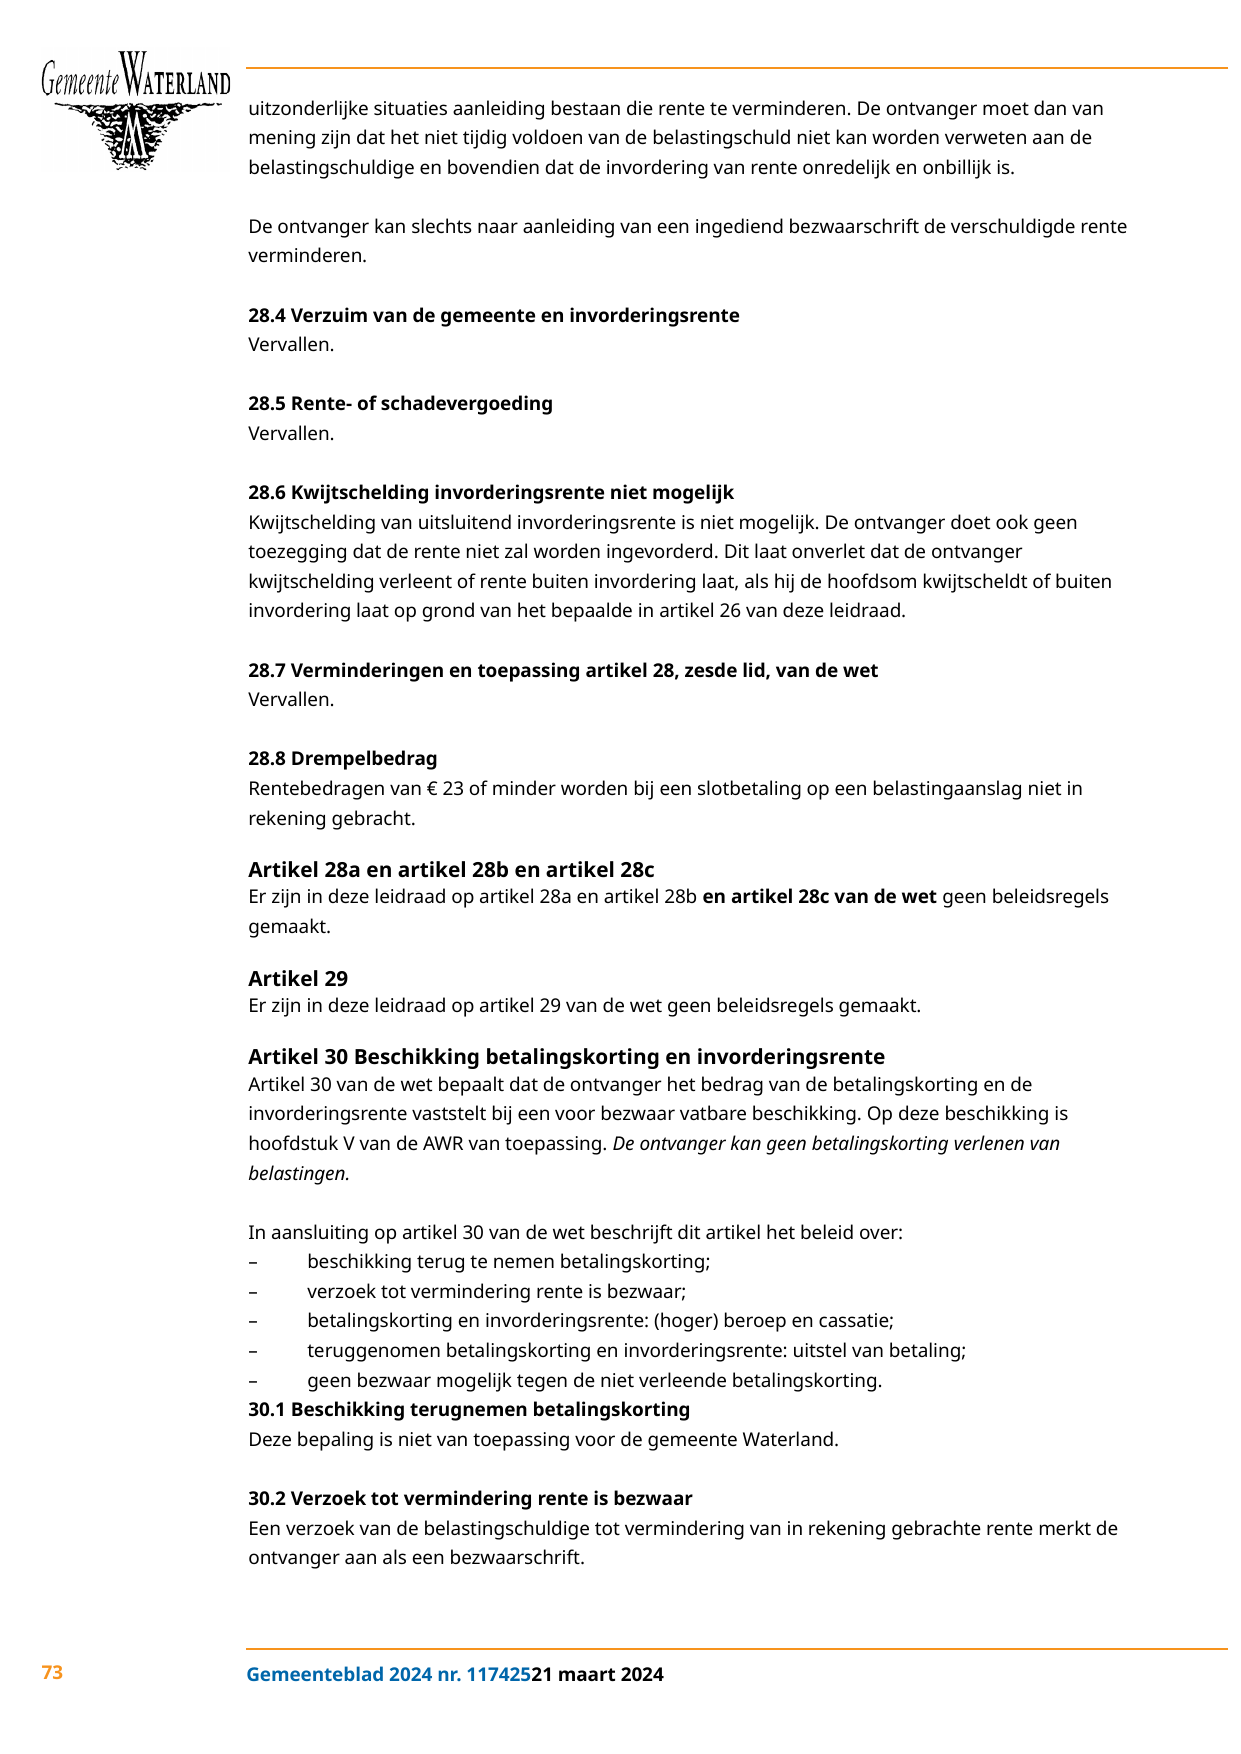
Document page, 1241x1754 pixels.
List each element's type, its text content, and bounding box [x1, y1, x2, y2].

text 30.1 Beschikking terugnemen betalingskorting [248, 1396, 1152, 1422]
text Deze bepaling is niet van toepassing voor de gemeente Waterland. [248, 1426, 1152, 1452]
text Rentebedragen van € 23 of minder worden bij een slotbetaling op een belastingaanslag niet in rekening gebracht. [248, 775, 1152, 831]
text 28.7 Verminderingen en toepassing artikel 28, zesde lid, van de wet [248, 657, 1152, 683]
text Artikel 28a en artikel 28b en artikel 28c [248, 855, 1152, 884]
text Kwijtschelding van uitsluitend invorderingsrente is niet mogelijk. De ontvanger doet ook geen toezegging dat de rente niet zal worden ingevorderd. Dit laat onverlet dat de ontvanger kwijtschelding verleent of rente buiten invordering laat, als hij de hoofdsom kwijtscheldt of buiten invordering laat op grond van het bepaalde in artikel 26 van deze leidraad. [248, 509, 1152, 623]
text In aansluiting op artikel 30 van de wet beschrijft dit artikel het beleid over: [248, 1219, 1152, 1244]
list beschikking terug te nemen betalingskorting; [248, 1248, 1152, 1274]
picture [41, 47, 231, 172]
text Vervallen. [248, 686, 1152, 712]
text Er zijn in deze leidraad op artikel 29 van de wet geen beleidsregels gemaakt. [248, 992, 1152, 1018]
list geen bezwaar mogelijk tegen de niet verleende betalingskorting. [248, 1367, 1152, 1392]
text Artikel 29 [248, 964, 1152, 992]
text 28.8 Drempelbedrag [248, 746, 1152, 771]
text 30.2 Verzoek tot vermindering rente is bezwaar [248, 1485, 1152, 1511]
text 28.6 Kwijtschelding invorderingsrente niet mogelijk [248, 479, 1152, 505]
text De ontvanger kan slechts naar aanleiding van een ingediend bezwaarschrift de verschuldigde rente verminderen. [248, 213, 1152, 268]
list betalingskorting en invorderingsrente: (hoger) beroep en cassatie; [248, 1308, 1152, 1333]
text Vervallen. [248, 331, 1152, 357]
list verzoek tot vermindering rente is bezwaar; [248, 1278, 1152, 1304]
text Artikel 30 Beschikking betalingskorting en invorderingsrente [248, 1042, 1152, 1071]
text Een verzoek van de belastingschuldige tot vermindering van in rekening gebrachte rente merkt de ontvanger aan als een bezwaarschrift. [248, 1515, 1152, 1570]
text Er zijn in deze leidraad op artikel 28a en artikel 28b en artikel 28c van de wet geen beleidsregels gemaakt. [248, 884, 1152, 939]
text uitzonderlijke situaties aanleiding bestaan die rente te verminderen. De ontvanger moet dan van mening zijn dat het niet tijdig voldoen van de belastingschuld niet kan worden verweten aan de belastingschuldige en bovendien dat de invordering van rente onredelijk en onbillijk is. [248, 95, 1152, 180]
list teruggenomen betalingskorting en invorderingsrente: uitstel van betaling; [248, 1337, 1152, 1363]
text Vervallen. [248, 420, 1152, 446]
text 28.4 Verzuim van de gemeente en invorderingsrente [248, 302, 1152, 328]
text 28.5 Rente- of schadevergoeding [248, 391, 1152, 416]
text Artikel 30 van de wet bepaalt dat de ontvanger het bedrag van de betalingskorting en de invorderingsrente vaststelt bij een voor bezwaar vatbare beschikking. Op deze beschikking is hoofdstuk V van de AWR van toepassing. De ontvanger kan geen betalingskorting verlenen van belastingen. [248, 1071, 1152, 1185]
